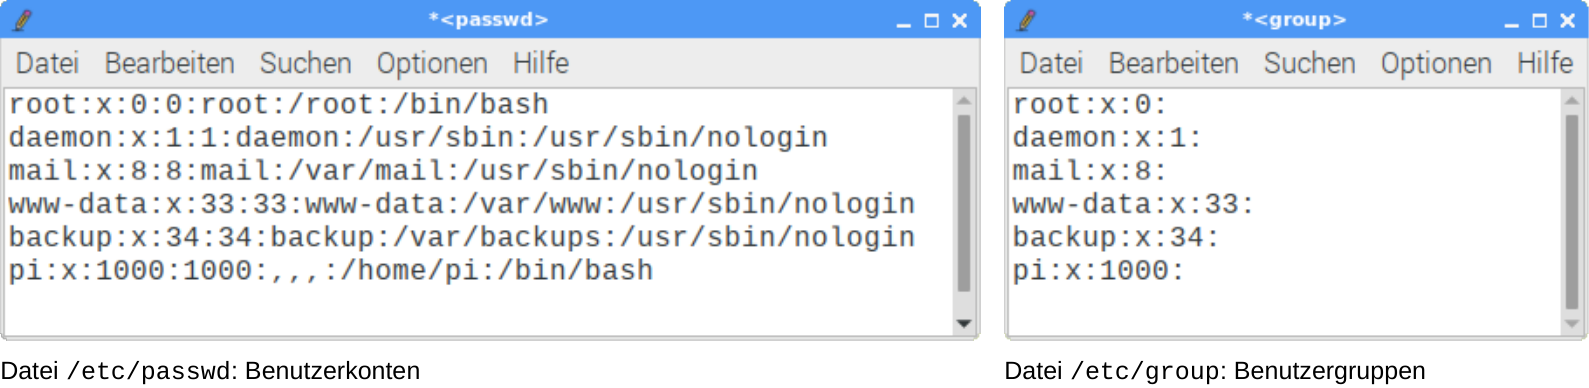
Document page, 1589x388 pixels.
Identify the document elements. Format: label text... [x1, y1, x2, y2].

text_box Datei /etc/passwd: Benutzerkonten [0, 357, 422, 388]
text_box Datei /etc/group: Benutzergruppen [1004, 357, 1427, 388]
picture [0, 0, 981, 341]
picture [1004, 0, 1589, 341]
